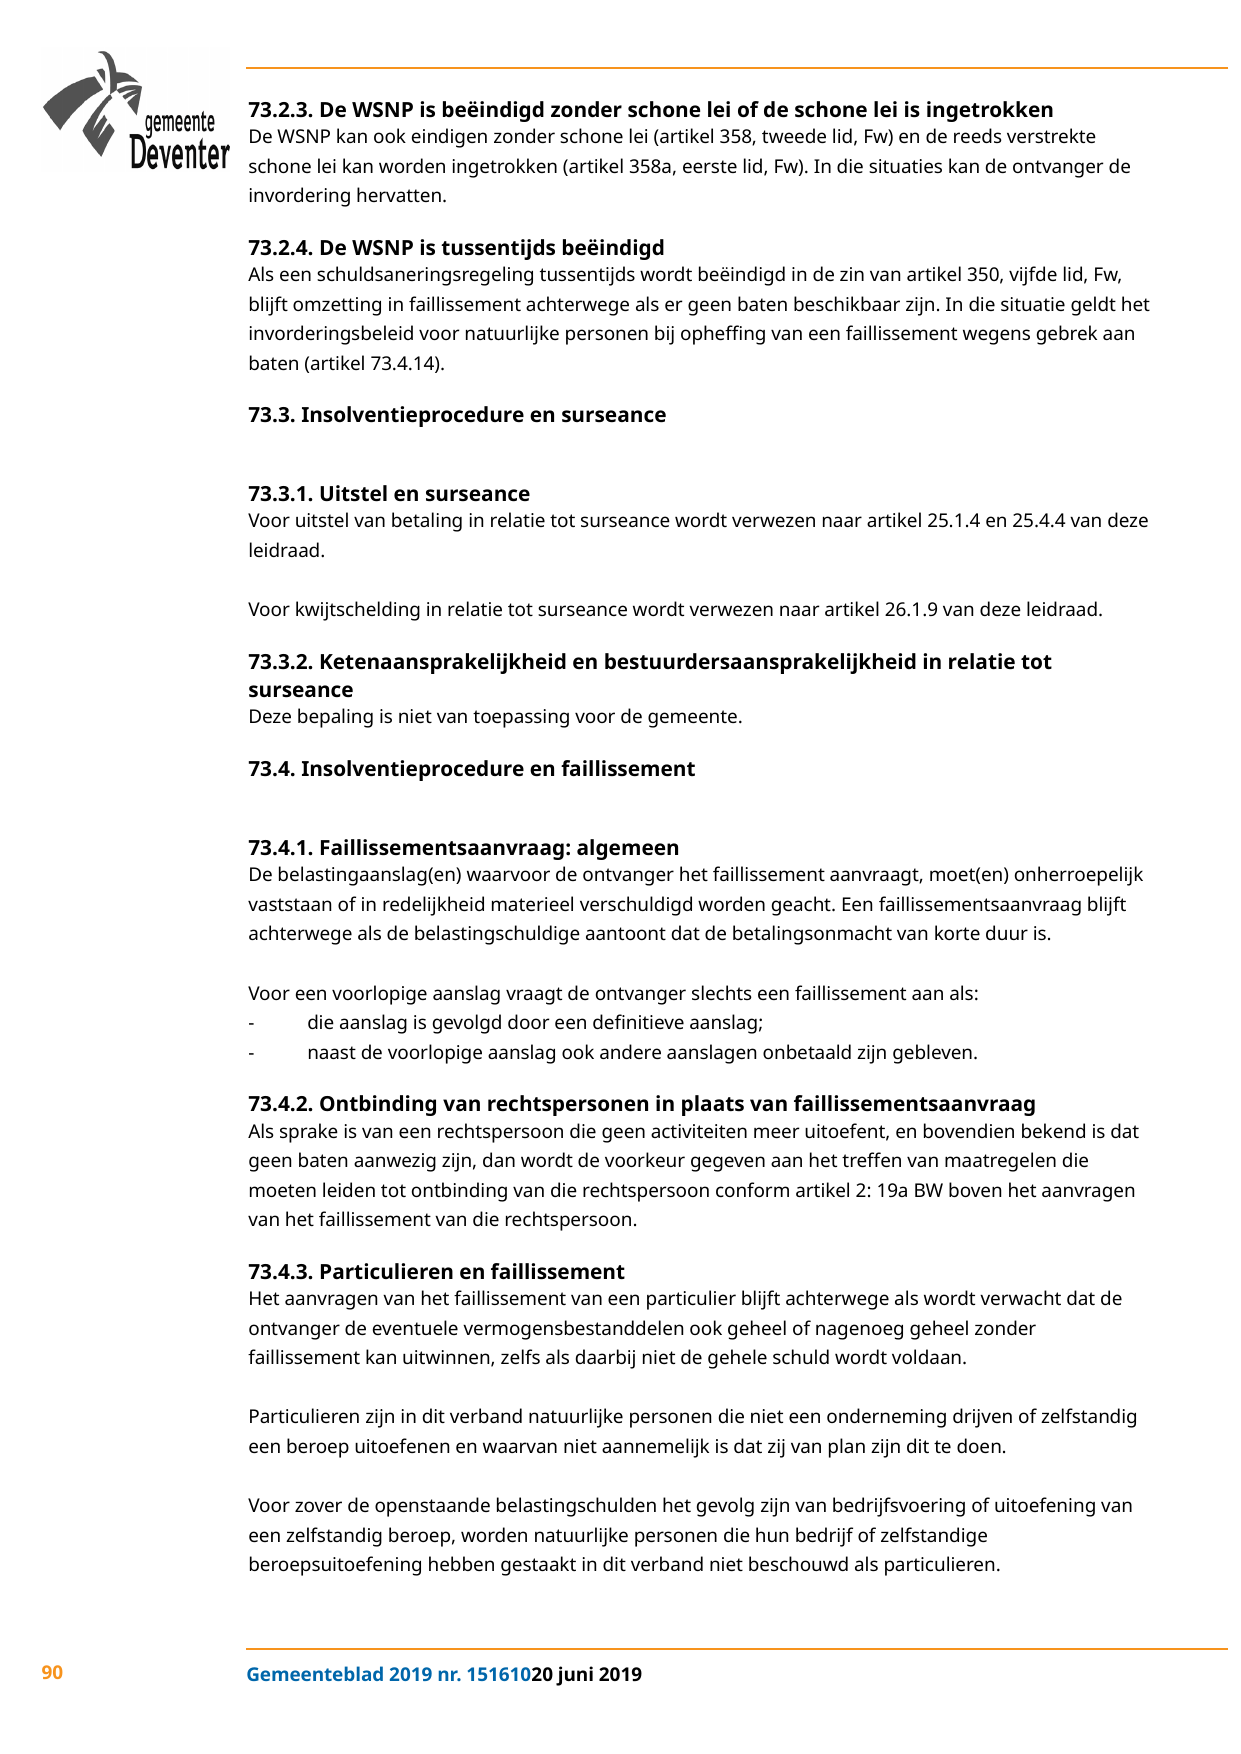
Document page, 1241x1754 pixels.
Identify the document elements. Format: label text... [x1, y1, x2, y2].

text De WSNP kan ook eindigen zonder schone lei (artikel 358, tweede lid, Fw) en de reeds verstrekte schone lei kan worden ingetrokken (artikel 358a, eerste lid, Fw). In die situaties kan de ontvanger de invordering hervatten. [248, 123, 1152, 208]
text Als sprake is van een rechtspersoon die geen activiteiten meer uitoefent, en bovendien bekend is dat geen baten aanwezig zijn, dan wordt de voorkeur gegeven aan het treffen van maatregelen die moeten leiden tot ontbinding van die rechtspersoon conform artikel 2: 19a BW boven het aanvragen van het faillissement van die rechtspersoon. [248, 1118, 1152, 1232]
text Voor een voorlopige aanslag vraagt de ontvanger slechts een faillissement aan als: [248, 980, 1152, 1006]
picture [41, 47, 231, 172]
text Deze bepaling is niet van toepassing voor de gemeente. [248, 704, 1152, 729]
text Als een schuldsaneringsregeling tussentijds wordt beëindigd in de zin van artikel 350, vijfde lid, Fw, blijft omzetting in faillissement achterwege als er geen baten beschikbaar zijn. In die situatie geldt het invorderingsbeleid voor natuurlijke personen bij opheffing van een faillissement wegens gebrek aan baten (artikel 73.4.14). [248, 261, 1152, 376]
text 73.4.3. Particulieren en faillissement [248, 1257, 1152, 1285]
text 73.3. Insolventieprocedure en surseance [248, 400, 1152, 429]
text 73.2.3. De WSNP is beëindigd zonder schone lei of de schone lei is ingetrokken [248, 95, 1152, 123]
text Particulieren zijn in dit verband natuurlijke personen die niet een onderneming drijven of zelfstandig een beroep uitoefenen en waarvan niet aannemelijk is dat zij van plan zijn dit te doen. [248, 1404, 1152, 1459]
text 73.3.2. Ketenaansprakelijkheid en bestuurdersaansprakelijkheid in relatie tot surseance [248, 647, 1152, 704]
text De belastingaanslag(en) waarvoor de ontvanger het faillissement aanvraagt, moet(en) onherroepelijk vaststaan of in redelijkheid materieel verschuldigd worden geacht. Een faillissementsaanvraag blijft achterwege als de belastingschuldige aantoont dat de betalingsonmacht van korte duur is. [248, 861, 1152, 946]
text Het aanvragen van het faillissement van een particulier blijft achterwege als wordt verwacht dat de ontvanger de eventuele vermogensbestanddelen ook geheel of nagenoeg geheel zonder faillissement kan uitwinnen, zelfs als daarbij niet de gehele schuld wordt voldaan. [248, 1285, 1152, 1370]
text Voor zover de openstaande belastingschulden het gevolg zijn van bedrijfsvoering of uitoefening van een zelfstandig beroep, worden natuurlijke personen die hun bedrijf of zelfstandige beroepsuitoefening hebben gestaakt in dit verband niet beschouwd als particulieren. [248, 1492, 1152, 1577]
text 73.3.1. Uitstel en surseance [248, 479, 1152, 508]
text Voor uitstel van betaling in relatie tot surseance wordt verwezen naar artikel 25.1.4 en 25.4.4 van deze leidraad. [248, 508, 1152, 563]
text 73.4. Insolventieprocedure en faillissement [248, 754, 1152, 783]
text 73.4.1. Faillissementsaanvraag: algemeen [248, 833, 1152, 861]
list naast de voorlopige aanslag ook andere aanslagen onbetaald zijn gebleven. [248, 1039, 1152, 1065]
text 73.4.2. Ontbinding van rechtspersonen in plaats van faillissementsaanvraag [248, 1089, 1152, 1118]
list die aanslag is gevolgd door een definitieve aanslag; [248, 1009, 1152, 1035]
text 73.2.4. De WSNP is tussentijds beëindigd [248, 233, 1152, 261]
text Voor kwijtschelding in relatie tot surseance wordt verwezen naar artikel 26.1.9 van deze leidraad. [248, 596, 1152, 622]
